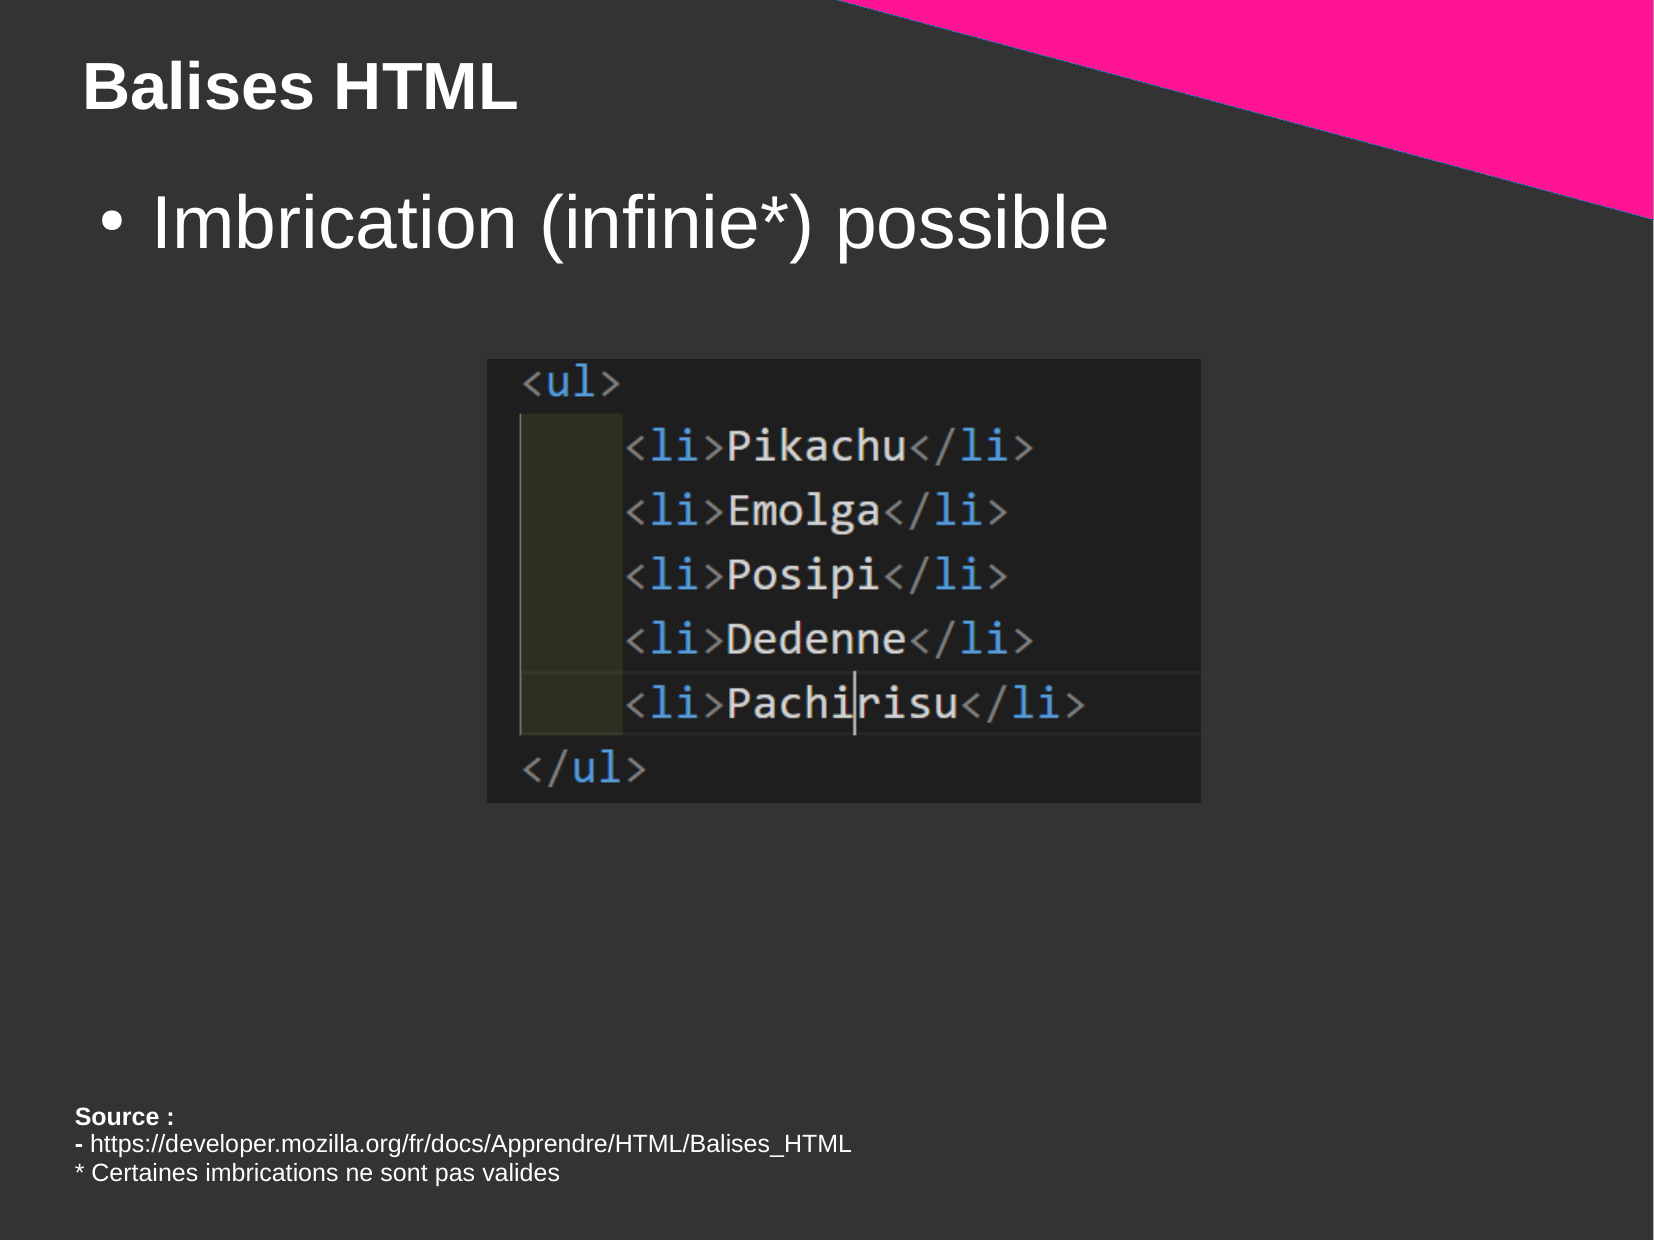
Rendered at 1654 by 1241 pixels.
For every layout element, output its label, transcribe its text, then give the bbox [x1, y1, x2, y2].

text_box Source : - https://developer.mozilla.org/fr/docs/Apprendre/HTML/Balises_HTML * Certaines imbrications ne sont pas valides [59, 1094, 1546, 1227]
text_box [837, 0, 1654, 220]
picture [487, 359, 1201, 803]
list Imbrication (infinie*) possible [80, 180, 1569, 390]
title Balises HTML [82, 49, 1398, 152]
